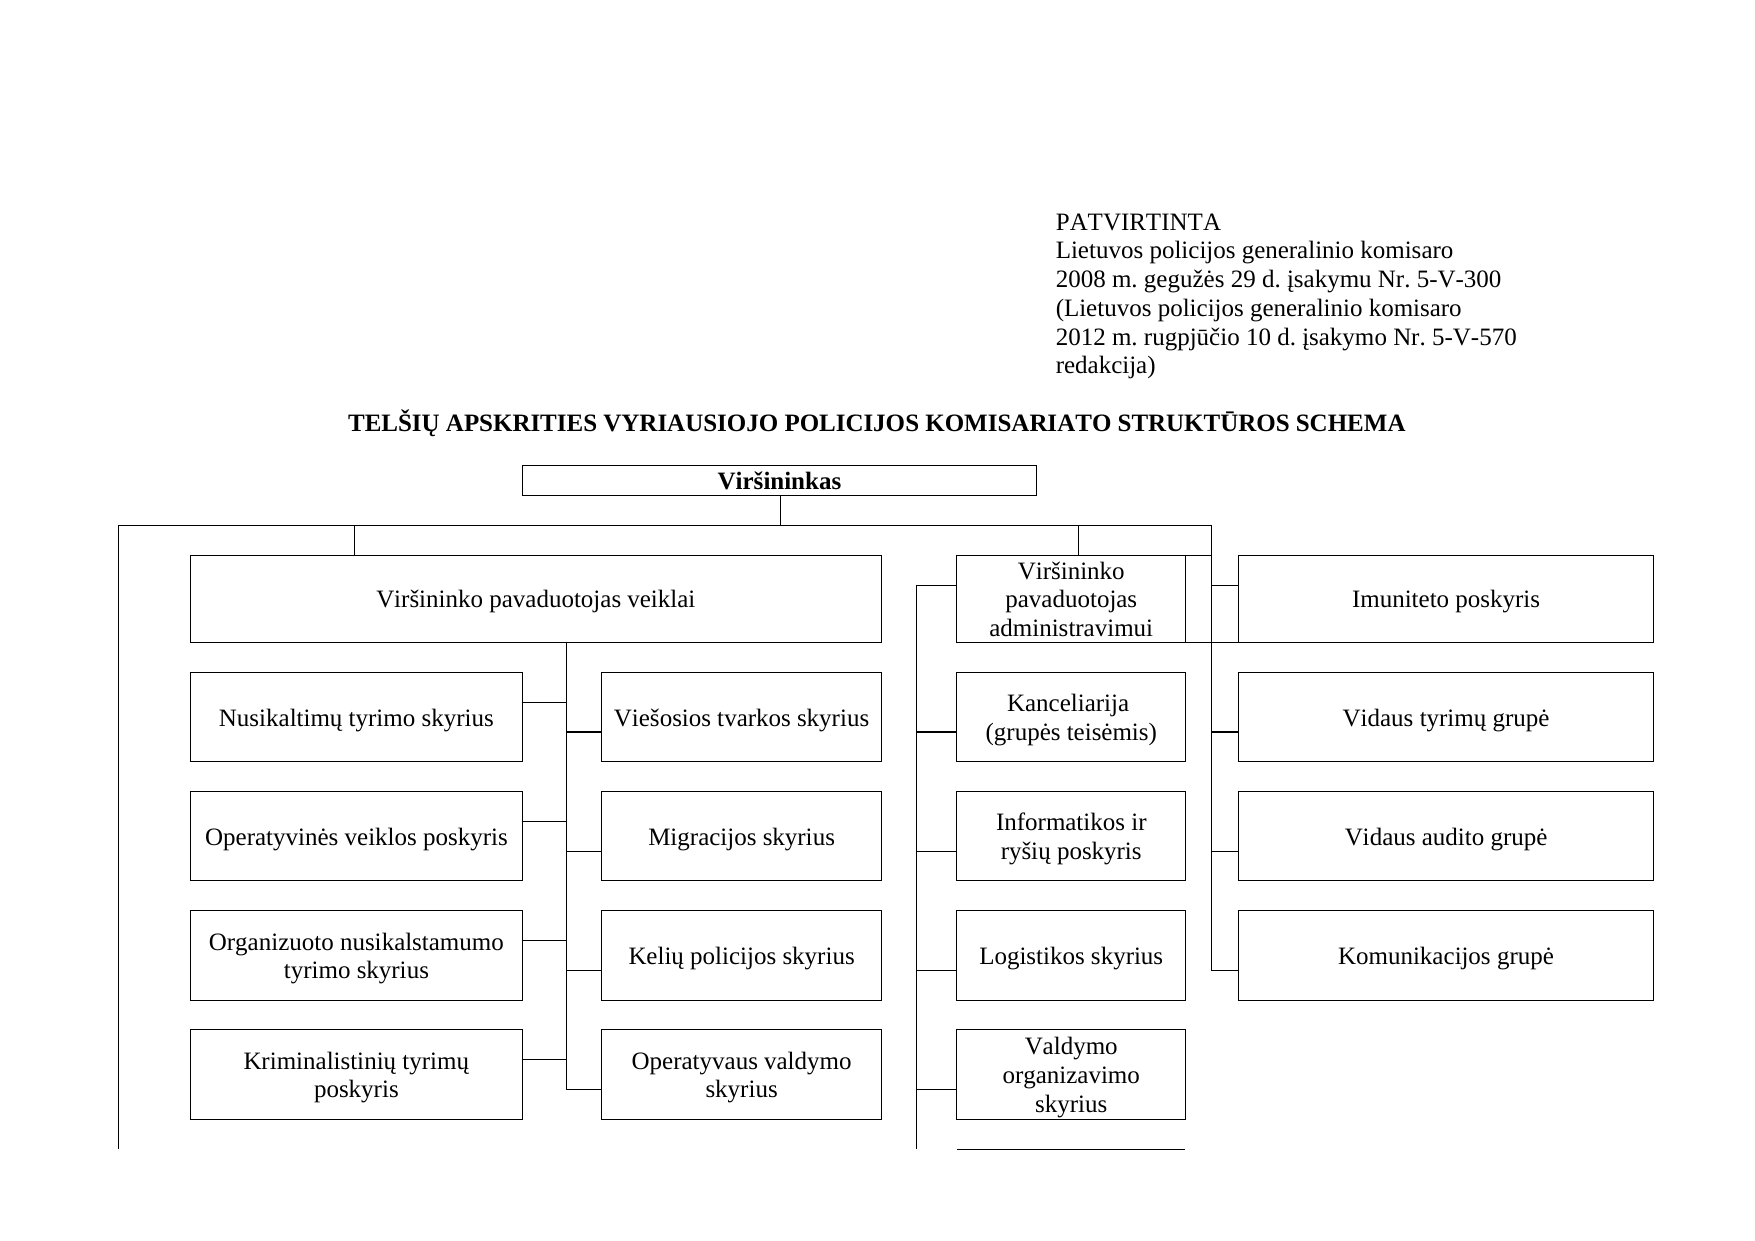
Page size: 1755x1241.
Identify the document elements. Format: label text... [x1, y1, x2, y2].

table_cell [523, 672, 566, 702]
table_cell [523, 1060, 566, 1089]
table_cell [917, 1029, 956, 1089]
table_cell [567, 791, 601, 851]
table_cell [567, 1029, 601, 1089]
table_cell [957, 643, 1185, 672]
table_cell [917, 1090, 956, 1119]
table_cell [523, 941, 566, 970]
table_cell [917, 910, 956, 970]
table_cell [119, 791, 150, 880]
table_cell [917, 733, 956, 761]
table_cell [957, 1001, 1185, 1029]
table_cell [882, 910, 916, 970]
table_cell [917, 672, 956, 731]
table_cell [119, 1029, 150, 1119]
table_cell [882, 791, 916, 851]
table_cell [1186, 1089, 1212, 1119]
table_cell [118, 495, 522, 525]
table_cell [1212, 672, 1238, 731]
table_cell [882, 672, 916, 731]
table_cell [523, 703, 566, 731]
table_cell [917, 852, 956, 880]
table_cell [523, 791, 566, 821]
table_cell [881, 761, 916, 791]
table_cell [150, 851, 190, 880]
table_header [1037, 465, 1653, 495]
table_cell [917, 1119, 957, 1148]
table_cell [150, 1000, 190, 1029]
table_cell [150, 970, 190, 999]
table_cell [119, 555, 150, 642]
table_cell [567, 880, 602, 910]
table_cell [882, 555, 956, 584]
table_cell [917, 642, 957, 672]
table_cell [1185, 643, 1211, 672]
table_cell [150, 761, 190, 791]
table_cell [567, 733, 601, 761]
table_cell Migracijos skyrius [602, 792, 881, 880]
table_cell [881, 880, 916, 910]
table_cell [602, 1120, 881, 1148]
table_cell Komunikacijos grupė [1239, 911, 1653, 999]
table_cell [917, 586, 956, 642]
table_cell Imuniteto poskyris [1239, 556, 1653, 642]
table_cell [1186, 672, 1211, 731]
table_cell [917, 791, 956, 851]
table_cell [567, 971, 601, 999]
table_cell [1238, 762, 1653, 791]
table_cell [190, 643, 522, 672]
table_cell [1212, 852, 1238, 880]
table_cell [1238, 1119, 1653, 1148]
table_cell [119, 642, 150, 672]
table_cell [523, 1029, 566, 1059]
table_cell [602, 643, 881, 672]
table_cell [522, 880, 566, 910]
table_cell [1238, 1029, 1653, 1119]
table_cell [781, 496, 1036, 525]
table_cell [150, 910, 190, 970]
table_cell [150, 555, 190, 584]
table_cell [523, 822, 566, 851]
table_cell [1212, 971, 1238, 999]
table_cell [602, 881, 881, 910]
table_cell [602, 762, 881, 791]
table_cell Organizuoto nusikalstamumo tyrimo skyrius [191, 911, 522, 999]
table_cell [119, 1119, 150, 1148]
table_cell [119, 880, 150, 910]
table_cell Kelių policijos skyrius [602, 911, 881, 999]
table_cell [882, 851, 916, 880]
table_cell [1079, 526, 1211, 555]
table_cell [1186, 1029, 1212, 1089]
table_cell [957, 881, 1185, 910]
table_cell [522, 526, 781, 555]
table_cell [882, 731, 916, 761]
table_header Viršininkas [523, 466, 1036, 495]
table_cell [1238, 1001, 1653, 1029]
table_cell [881, 1119, 916, 1148]
table_cell [1212, 525, 1420, 555]
table_cell [567, 1119, 602, 1148]
table_cell [567, 1000, 602, 1029]
table_cell [567, 672, 601, 731]
table_cell [881, 1000, 916, 1029]
text TELŠIŲ APSKRITIES VYRIAUSIOJO POLICIJOS KOMISARIATO STRUKTŪROS SCHEMA [118, 408, 1636, 437]
table_cell [1185, 761, 1211, 791]
table_cell Operatyvinės veiklos poskyris [191, 792, 522, 880]
table_cell [523, 731, 566, 761]
text PATVIRTINTA [1056, 207, 1636, 235]
table_cell [1212, 1119, 1238, 1148]
table_cell [1212, 910, 1238, 970]
table_cell [119, 672, 150, 761]
table_cell [119, 761, 150, 791]
table_cell [1186, 970, 1212, 999]
table_cell [567, 1090, 601, 1119]
text Lietuvos policijos generalinio komisaro [1056, 235, 1636, 264]
table_cell [567, 852, 601, 880]
table_cell [957, 762, 1185, 791]
table_cell [522, 1000, 566, 1029]
table_header [118, 465, 522, 495]
table_cell [523, 851, 566, 880]
text redakcija) [1056, 350, 1636, 379]
table_cell Vidaus audito grupė [1239, 792, 1653, 880]
table_cell Viršininko pavaduotojas administravimui [957, 556, 1185, 642]
table_cell [1212, 880, 1238, 910]
table_cell Kriminalistinių tyrimų poskyris [191, 1030, 522, 1119]
table_cell [917, 1000, 957, 1029]
table_cell [355, 526, 522, 555]
table_cell [150, 672, 190, 731]
table_cell [882, 585, 916, 642]
table_cell [882, 1029, 916, 1089]
table_cell [523, 970, 566, 999]
table_cell [119, 1000, 150, 1029]
table_cell [1186, 851, 1211, 880]
table_cell [957, 1120, 1185, 1148]
table_cell [190, 762, 522, 791]
table_cell [522, 496, 780, 525]
table_cell [1185, 880, 1211, 910]
table_cell Kanceliarija (grupės teisėmis) [957, 673, 1185, 761]
table_cell [917, 880, 957, 910]
table_cell [1212, 791, 1238, 851]
table_cell [1212, 1000, 1238, 1029]
table_cell Valdymo organizavimo skyrius [957, 1030, 1185, 1119]
table_cell Logistikos skyrius [957, 911, 1185, 999]
table_cell [522, 643, 566, 672]
text 2008 m. gegužės 29 d. įsakymu Nr. 5-V-300 [1056, 264, 1636, 293]
table_cell [523, 1089, 567, 1119]
table_cell [190, 1120, 522, 1148]
table_cell [1420, 525, 1653, 555]
text (Lietuvos policijos generalinio komisaro [1056, 293, 1636, 322]
table_cell Vidaus tyrimų grupė [1239, 673, 1653, 761]
table_cell Nusikaltimų tyrimo skyrius [191, 673, 522, 761]
table_cell [1238, 643, 1653, 672]
table_cell [1185, 1119, 1212, 1148]
table_cell [150, 791, 190, 851]
table_cell [1186, 556, 1211, 584]
table_cell [1212, 761, 1238, 791]
table_cell Informatikos ir ryšių poskyris [957, 792, 1185, 880]
table_cell [150, 1029, 190, 1089]
table_cell [781, 526, 1078, 555]
table_cell [882, 1089, 916, 1119]
table_cell [1186, 585, 1211, 642]
table_cell [1186, 731, 1211, 761]
table_cell [119, 910, 150, 999]
table_cell Viešosios tvarkos skyrius [602, 673, 881, 761]
text 2012 m. rugpjūčio 10 d. įsakymo Nr. 5-V-570 [1056, 322, 1636, 350]
table_cell [190, 1001, 522, 1029]
table_cell [1186, 910, 1211, 970]
table_cell [1212, 555, 1238, 584]
table_cell [1238, 881, 1653, 910]
table_cell [602, 1001, 881, 1029]
table_cell [917, 761, 957, 791]
table_cell Viršininko pavaduotojas veiklai [191, 556, 881, 642]
table_cell [150, 1089, 190, 1119]
table_cell [882, 970, 916, 999]
table_cell [1212, 643, 1238, 672]
table_cell [119, 526, 150, 555]
table_cell [150, 731, 190, 761]
table_cell [1185, 1000, 1212, 1029]
table_cell [190, 881, 522, 910]
table_cell [917, 971, 956, 999]
table_cell [150, 526, 354, 555]
table_cell [881, 642, 916, 672]
table_cell [522, 761, 566, 791]
table_cell [1212, 1029, 1238, 1089]
table_cell [150, 585, 190, 642]
table_cell Operatyvaus valdymo skyrius [602, 1030, 881, 1119]
table_cell [1212, 1089, 1238, 1119]
table_cell [1212, 586, 1238, 642]
table_cell [567, 910, 601, 970]
table_cell [1036, 495, 1653, 525]
table_cell [522, 1119, 567, 1148]
table_cell [567, 643, 602, 672]
table_cell [1186, 791, 1211, 851]
table_cell [150, 880, 190, 910]
table_cell [523, 910, 566, 940]
table_cell [567, 761, 602, 791]
table_cell [150, 1119, 190, 1148]
table_cell [150, 642, 190, 672]
table_cell [1212, 733, 1238, 761]
